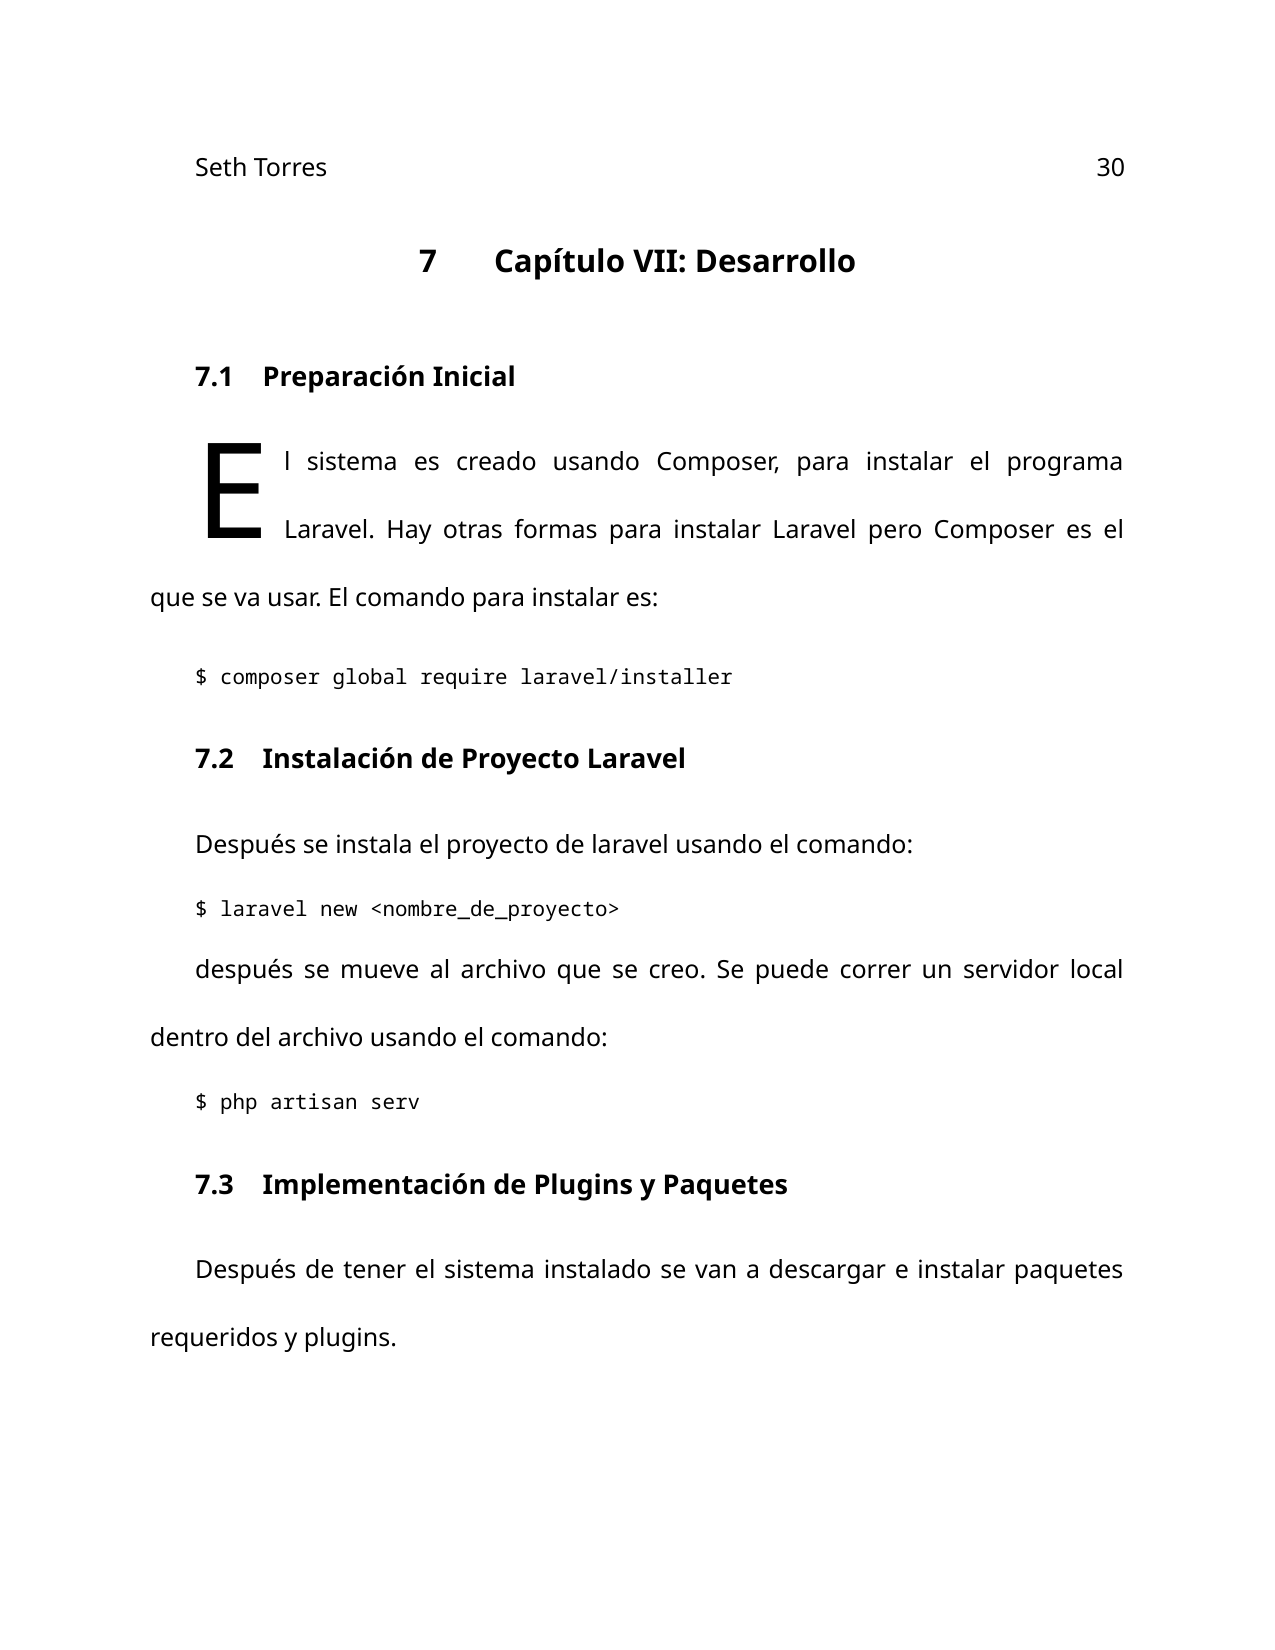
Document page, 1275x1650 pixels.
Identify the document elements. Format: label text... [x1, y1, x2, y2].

subtitle Instalación de Proyecto Laravel [150, 740, 1125, 777]
text Después de tener el sistema instalado se van a descargar e instalar paquetes requeridos y plugins. [150, 1251, 1125, 1354]
subtitle Capítulo VII: Desarrollo [150, 238, 1125, 281]
text Después se instala el proyecto de laravel usando el comando: [150, 826, 1125, 860]
text $ php artisan serv [150, 1087, 1125, 1116]
subtitle Preparación Inicial [150, 357, 1125, 394]
text El sistema es creado usando Composer, para instalar el programa Laravel. Hay otras formas para instalar Laravel pero Composer es el que se va usar. El comando para instalar es: [150, 443, 1125, 614]
text después se mueve al archivo que se creo. Se puede correr un servidor local dentro del archivo usando el comando: [150, 951, 1125, 1053]
text $ laravel new <nombre_de_proyecto> [150, 894, 1125, 923]
subtitle Implementación de Plugins y Paquetes [150, 1165, 1125, 1202]
text $ composer global require laravel/installer [150, 662, 1125, 691]
